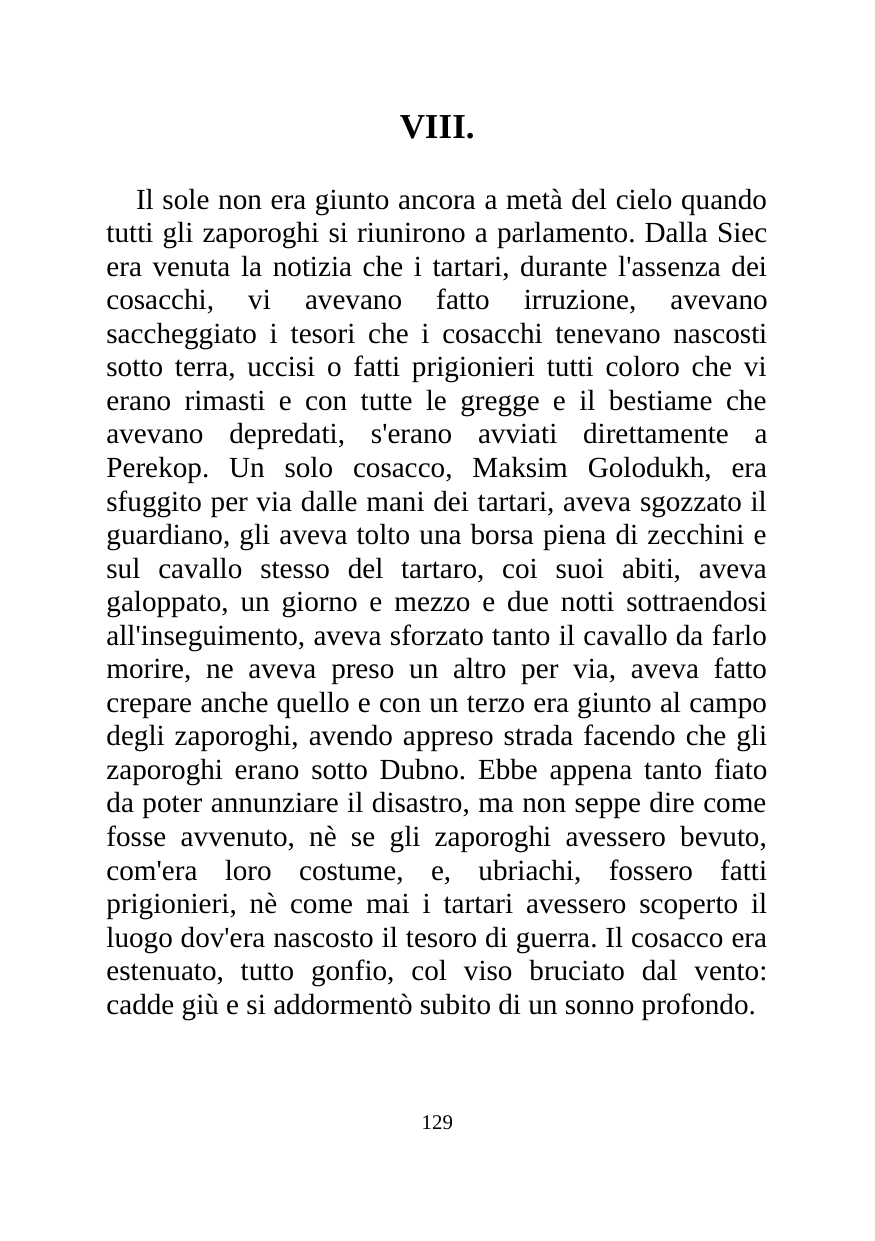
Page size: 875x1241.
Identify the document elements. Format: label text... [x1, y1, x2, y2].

subtitle VIII. [106, 106, 768, 146]
text Il sole non era giunto ancora a metà del cielo quando tutti gli zaporoghi si riunirono a parlamento. Dalla Siec era venuta la notizia che i tartari, durante l'assenza dei cosacchi, vi avevano fatto irruzione, avevano saccheggiato i tesori che i cosacchi tenevano nascosti sotto terra, uccisi o fatti prigionieri tutti coloro che vi erano rimasti e con tutte le gregge e il bestiame che avevano depredati, s'erano avviati direttamente a Perekop. Un solo cosacco, Maksim Golodukh, era sfuggito per via dalle mani dei tartari, aveva sgozzato il guardiano, gli aveva tolto una borsa piena di zecchini e sul cavallo stesso del tartaro, coi suoi abiti, aveva galoppato, un giorno e mezzo e due notti sottraendosi all'inseguimento, aveva sforzato tanto il cavallo da farlo morire, ne aveva preso un altro per via, aveva fatto crepare anche quello e con un terzo era giunto al campo degli zaporoghi, avendo appreso strada facendo che gli zaporoghi erano sotto Dubno. Ebbe appena tanto fiato da poter annunziare il disastro, ma non seppe dire come fosse avvenuto, nè se gli zaporoghi avessero bevuto, com'era loro costume, e, ubriachi, fossero fatti prigionieri, nè come mai i tartari avessero scoperto il luogo dov'era nascosto il tesoro di guerra. Il cosacco era estenuato, tutto gonfio, col viso bruciato dal vento: cadde giù e si addormentò subito di un sonno profondo. [106, 182, 768, 1020]
